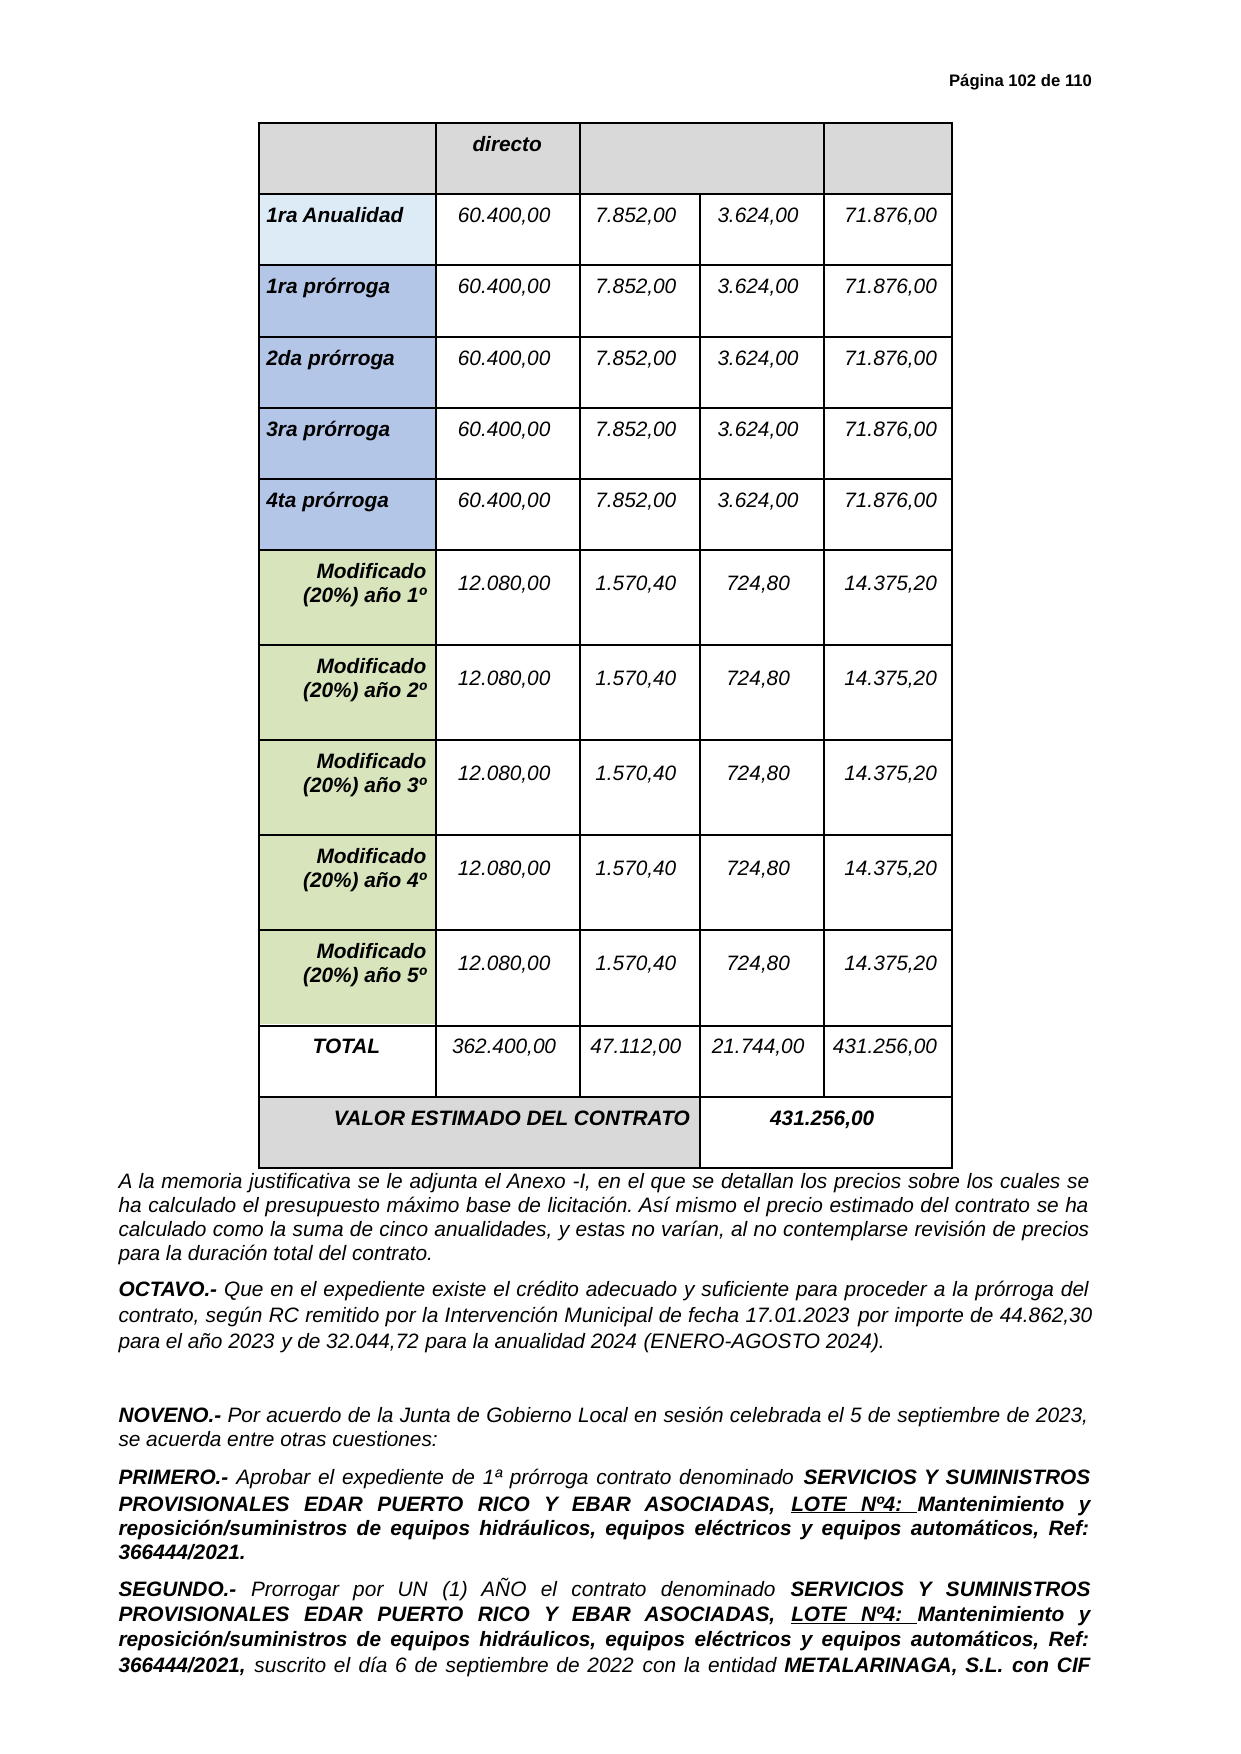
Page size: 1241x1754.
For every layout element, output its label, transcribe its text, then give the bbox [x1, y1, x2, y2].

table_cell 14.375,20 [825, 646, 951, 739]
table_cell [825, 124, 951, 193]
table_cell 7.852,00 [581, 409, 699, 478]
table_cell 12.080,00 [437, 931, 579, 1024]
table_cell 3.624,00 [701, 338, 823, 407]
text A la memoria justificativa se le adjunta el Anexo -I, en el que se detallan los precios sobre los cuales se ha calculado el presupuesto máximo base de licitación. Así mismo el precio estimado del contrato se ha calculado como la suma de cinco anualidades, y estas no varían, al no contemplarse revisión de precios para la duración total del contrato. [118, 1169, 1092, 1265]
table_cell 724,80 [701, 551, 823, 644]
table_cell 14.375,20 [825, 931, 951, 1024]
table_cell Modificado (20%) año 2º [260, 646, 435, 739]
table_cell 1ra prórroga [260, 266, 435, 336]
table_cell 1.570,40 [581, 836, 699, 929]
table_cell 7.852,00 [581, 338, 699, 407]
table_cell 60.400,00 [437, 266, 579, 336]
table_cell [581, 124, 823, 193]
table_cell 1.570,40 [581, 646, 699, 739]
table_cell 1.570,40 [581, 551, 699, 644]
text OCTAVO.- Que en el expediente existe el crédito adecuado y suficiente para proceder a la prórroga del contrato, según RC remitido por la Intervención Municipal de fecha 17.01.2023 por importe de 44.862,30 para el año 2023 y de 32.044,72 para la anualidad 2024 (ENERO-AGOSTO 2024). [118, 1277, 1092, 1354]
table_cell Modificado (20%) año 4º [260, 836, 435, 929]
table_cell 60.400,00 [437, 338, 579, 407]
table_cell 60.400,00 [437, 409, 579, 478]
table_cell 7.852,00 [581, 195, 699, 264]
table_cell 12.080,00 [437, 551, 579, 644]
table_cell Modificado (20%) año 5º [260, 931, 435, 1024]
table_cell Modificado (20%) año 3º [260, 741, 435, 834]
table_cell 60.400,00 [437, 195, 579, 264]
table_cell 71.876,00 [825, 266, 951, 336]
table_cell 3.624,00 [701, 195, 823, 264]
table_cell 3ra prórroga [260, 409, 435, 478]
table_cell VALOR ESTIMADO DEL CONTRATO [260, 1098, 699, 1167]
table_cell directo [437, 124, 579, 193]
table_cell 724,80 [701, 741, 823, 834]
table_cell 71.876,00 [825, 338, 951, 407]
table_cell 7.852,00 [581, 480, 699, 549]
table_cell 12.080,00 [437, 646, 579, 739]
table_cell 1.570,40 [581, 741, 699, 834]
table_cell 1ra Anualidad [260, 195, 435, 264]
table_cell 7.852,00 [581, 266, 699, 336]
table_cell 14.375,20 [825, 836, 951, 929]
text SEGUNDO.- Prorrogar por UN (1) AÑO el contrato denominado SERVICIOS Y SUMINISTROS PROVISIONALES EDAR PUERTO RICO Y EBAR ASOCIADAS, LOTE Nº4: Mantenimiento y reposición/suministros de equipos hidráulicos, equipos eléctricos y equipos automáticos, Ref: 366444/2021, suscrito el día 6 de septiembre de 2022 con la entidad METALARINAGA, S.L. con CIF [118, 1576, 1092, 1677]
table_cell 47.112,00 [581, 1027, 699, 1096]
table_cell 362.400,00 [437, 1027, 579, 1096]
table_cell 1.570,40 [581, 931, 699, 1024]
table_cell 21.744,00 [701, 1027, 823, 1096]
table_cell 71.876,00 [825, 409, 951, 478]
table_cell 724,80 [701, 931, 823, 1024]
table_cell 12.080,00 [437, 836, 579, 929]
table_cell 60.400,00 [437, 480, 579, 549]
table_cell 4ta prórroga [260, 480, 435, 549]
table_cell 14.375,20 [825, 741, 951, 834]
table_cell 71.876,00 [825, 195, 951, 264]
text PRIMERO.- Aprobar el expediente de 1ª prórroga contrato denominado SERVICIOS Y SUMINISTROS PROVISIONALES EDAR PUERTO RICO Y EBAR ASOCIADAS, LOTE Nº4: Mantenimiento y reposición/suministros de equipos hidráulicos, equipos eléctricos y equipos automáticos, Ref: 366444/2021. [118, 1463, 1092, 1564]
table_cell Modificado (20%) año 1º [260, 551, 435, 644]
table_cell TOTAL [260, 1027, 435, 1096]
table_cell 3.624,00 [701, 480, 823, 549]
table_cell 3.624,00 [701, 409, 823, 478]
table_cell 71.876,00 [825, 480, 951, 549]
table_cell 724,80 [701, 836, 823, 929]
table_cell 3.624,00 [701, 266, 823, 336]
text NOVENO.- Por acuerdo de la Junta de Gobierno Local en sesión celebrada el 5 de septiembre de 2023, se acuerda entre otras cuestiones: [118, 1403, 1092, 1451]
table_cell 12.080,00 [437, 741, 579, 834]
table_cell [260, 124, 435, 193]
table_cell 431.256,00 [825, 1027, 951, 1096]
table_cell 14.375,20 [825, 551, 951, 644]
table_cell 2da prórroga [260, 338, 435, 407]
table_cell 431.256,00 [701, 1098, 951, 1167]
table_cell 724,80 [701, 646, 823, 739]
